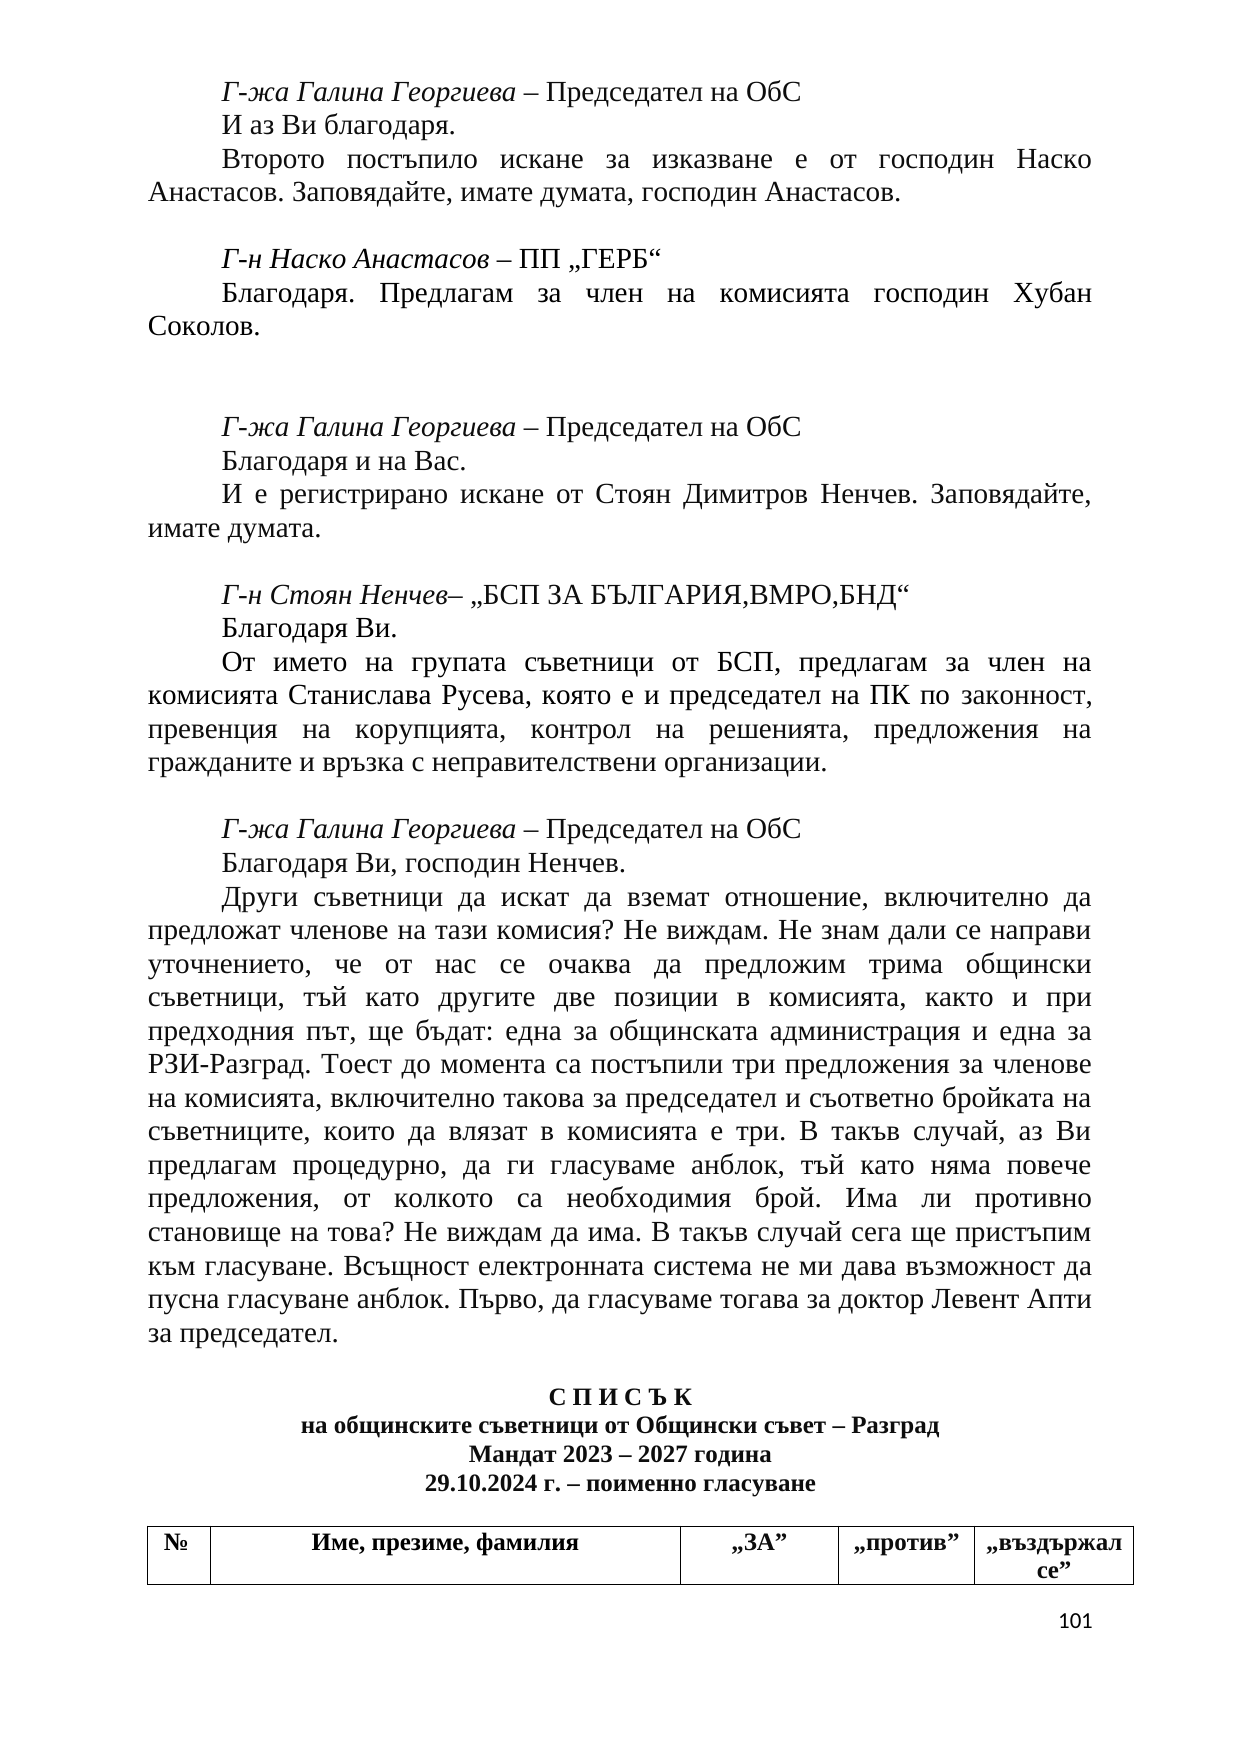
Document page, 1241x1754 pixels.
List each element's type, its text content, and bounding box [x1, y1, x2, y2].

text на общинските съветници от Общински съвет – Разград [148, 1411, 1093, 1439]
text Благодаря Ви. [148, 610, 1093, 644]
table_header Име, презиме, фамилия [211, 1527, 680, 1584]
table_header „въздържал се” [975, 1527, 1133, 1584]
text Г-жа Галина Георгиева – Председател на ОбС [148, 74, 1093, 107]
text Благодаря Ви, господин Ненчев. [148, 845, 1093, 879]
text И е регистрирано искане от Стоян Димитров Ненчев. Заповядайте, имате думата. [148, 476, 1093, 543]
text От името на групата съветници от БСП, предлагам за член на комисията Станислава Русева, която е и председател на ПК по законност, превенция на корупцията, контрол на решенията, предложения на гражданите и връзка с неправителствени организации. [148, 644, 1093, 778]
table_header „ЗА” [681, 1527, 838, 1584]
text 29.10.2024 г. – поименно гласуване [148, 1468, 1093, 1497]
subtitle Мандат 2023 – 2027 година [148, 1439, 1093, 1468]
text Благодаря. Предлагам за член на комисията господин Хубан Соколов. [148, 275, 1093, 342]
text И аз Ви благодаря. [148, 107, 1093, 141]
text Г-жа Галина Георгиева – Председател на ОбС [148, 812, 1093, 845]
text Г-жа Галина Георгиева – Председател на ОбС [148, 409, 1093, 443]
table_header „против” [839, 1527, 974, 1584]
table_header № [148, 1527, 210, 1584]
text С П И С Ъ К [148, 1382, 1093, 1411]
text Други съветници да искат да вземат отношение, включително да предложат членове на тази комисия? Не виждам. Не знам дали се направи уточнението, че от нас се очаква да предложим трима общински съветници, тъй като другите две позиции в комисията, както и при предходния път, ще бъдат: една за общинската администрация и една за РЗИ-Разград. Тоест до момента са постъпили три предложения за членове на комисията, включително такова за председател и съответно бройката на съветниците, които да влязат в комисията е три. В такъв случай, аз Ви предлагам процедурно, да ги гласуваме анблок, тъй като няма повече предложения, от колкото са необходимия брой. Има ли противно становище на това? Не виждам да има. В такъв случай сега ще пристъпим към гласуване. Всъщност електронната система не ми дава възможност да пусна гласуване анблок. Първо, да гласуваме тогава за доктор Левент Апти за председател. [148, 879, 1093, 1348]
text Г-н Наско Анастасов – ПП „ГЕРБ“ [148, 241, 1093, 275]
text Г-н Стоян Ненчев– „БСП ЗА БЪЛГАРИЯ,ВМРО,БНД“ [148, 577, 1093, 610]
text Второто постъпило искане за изказване е от господин Наско Анастасов. Заповядайте, имате думата, господин Анастасов. [148, 141, 1093, 208]
text Благодаря и на Вас. [148, 443, 1093, 476]
